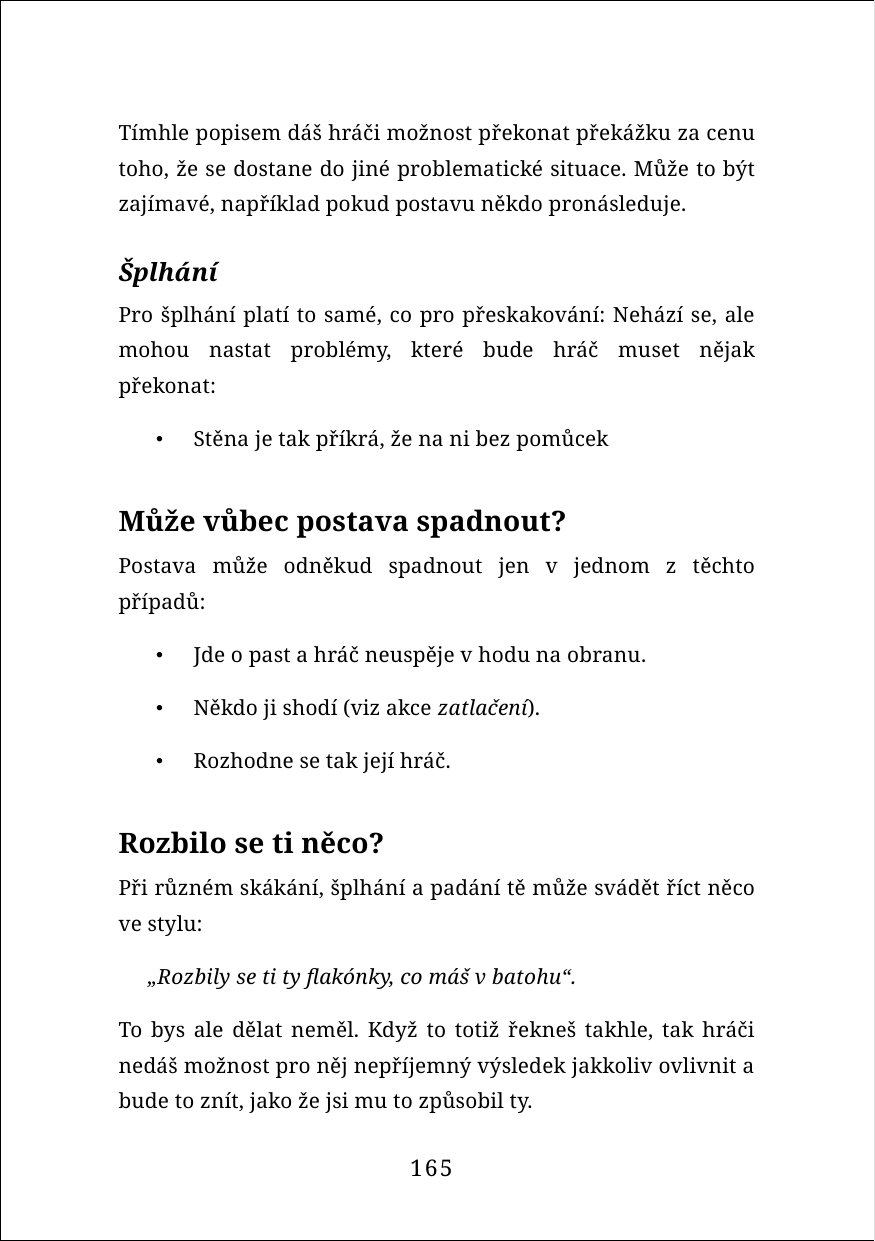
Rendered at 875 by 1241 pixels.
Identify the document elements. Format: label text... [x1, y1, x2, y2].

text Při různém skákání, šplhání a padání tě může svádět říct něco ve stylu: [118, 873, 756, 937]
text „Rozbily se ti ty flakónky, co máš v batohu“. [118, 962, 756, 991]
text Postava může odněkud spadnout jen v jednom z těchto případů: [118, 551, 756, 615]
list Jde o past a hráč neuspěje v hodu na obranu. [156, 640, 756, 668]
list Rozhodne se tak její hráč. [156, 747, 756, 775]
subtitle Rozbilo se ti něco? [118, 823, 756, 862]
list Stěna je tak příkrá, že na ni bez pomůcek [156, 424, 756, 453]
text Tímhle popisem dáš hráči možnost překonat překážku za cenu toho, že se dostane do jiné problematické situace. Může to být zajímavé, například pokud postavu někdo pronásleduje. [118, 118, 756, 218]
subtitle Šplhání [118, 254, 756, 288]
list Někdo ji shodí (viz akce zatlačení). [156, 693, 756, 722]
text To bys ale dělat neměl. Když to totiž řekneš takhle, tak hráči nedáš možnost pro něj nepříjemný výsledek jakkoliv ovlivnit a bude to znít, jako že jsi mu to způsobil ty. [118, 1016, 756, 1115]
text Pro šplhání platí to samé, co pro přeskakování: Nehází se, ale mohou nastat problémy, které bude hráč muset nějak překonat: [118, 300, 756, 399]
subtitle Může vůbec postava spadnout? [118, 501, 756, 539]
